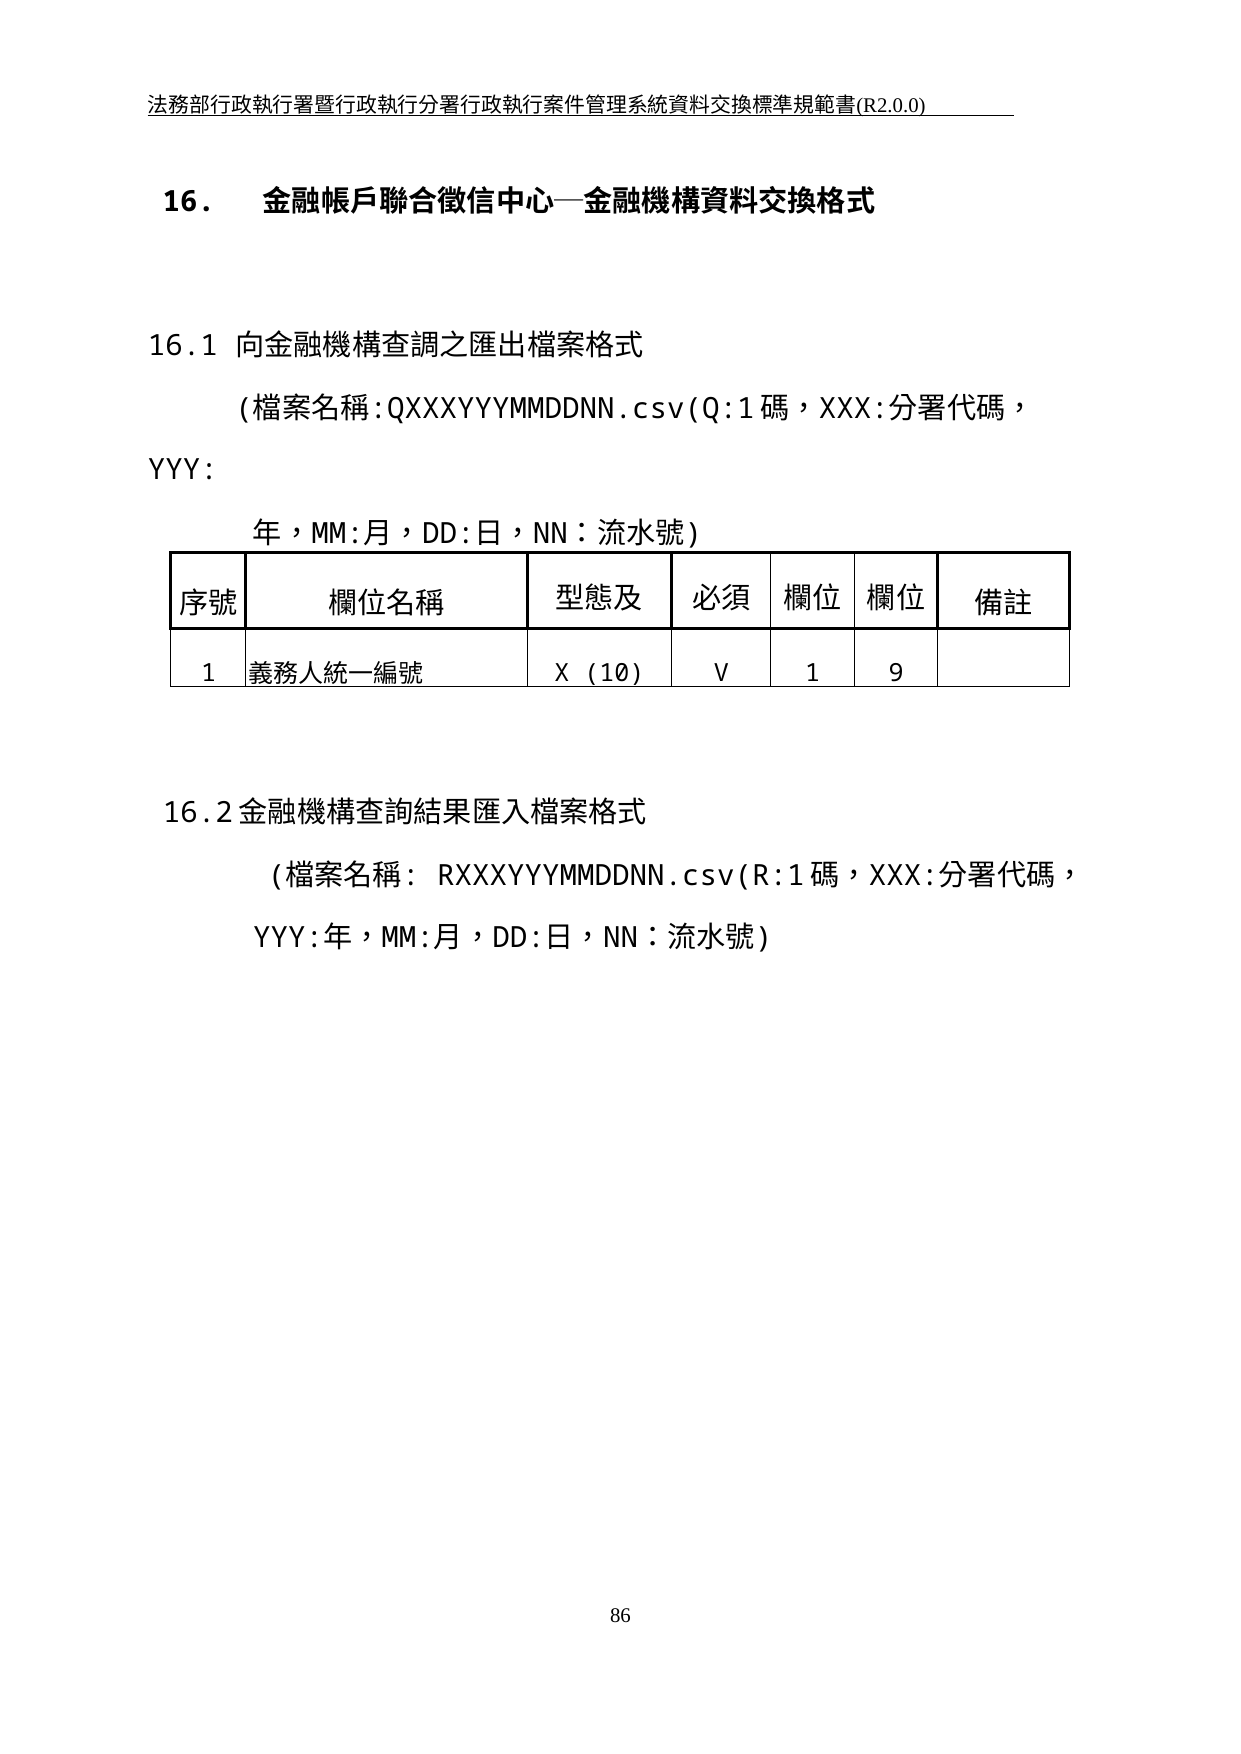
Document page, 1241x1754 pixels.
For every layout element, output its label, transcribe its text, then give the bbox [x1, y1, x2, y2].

table_cell 9 [855, 630, 937, 686]
table_cell 1 [771, 630, 854, 686]
table_header 欄位 迄 [855, 554, 936, 627]
table_cell 1 [171, 630, 245, 686]
table_header 欄位名稱 [247, 554, 526, 627]
table_cell X (10) [528, 630, 671, 686]
table_cell [938, 630, 1069, 686]
text 年，MM:月，DD:日，NN：流水號) [148, 489, 1092, 551]
table_cell V [672, 630, 770, 686]
text 16.2金融機構查詢結果匯入檔案格式 [163, 768, 1092, 831]
table_header 型態及 字元長度 [529, 554, 670, 627]
text (檔案名稱:QXXXYYYMMDDNN.csv(Q:1碼，XXX:分署代碼，YYY: [148, 364, 1092, 489]
table_header 欄位 起 [771, 554, 854, 627]
text 16.1 向金融機構查調之匯出檔案格式 [148, 301, 1092, 364]
list 金融帳戶聯合徵信中心─金融機構資料交換格式 [162, 157, 1092, 220]
table_header 必須 輸入 [673, 554, 770, 627]
table_header 序號 [172, 554, 244, 627]
text (檔案名稱: RXXXYYYMMDDNN.csv(R:1碼，XXX:分署代碼，YYY:年，MM:月，DD:日，NN：流水號) [163, 831, 1092, 956]
table_cell 義務人統一編號 [246, 630, 527, 686]
table_header 備註 [939, 554, 1068, 627]
